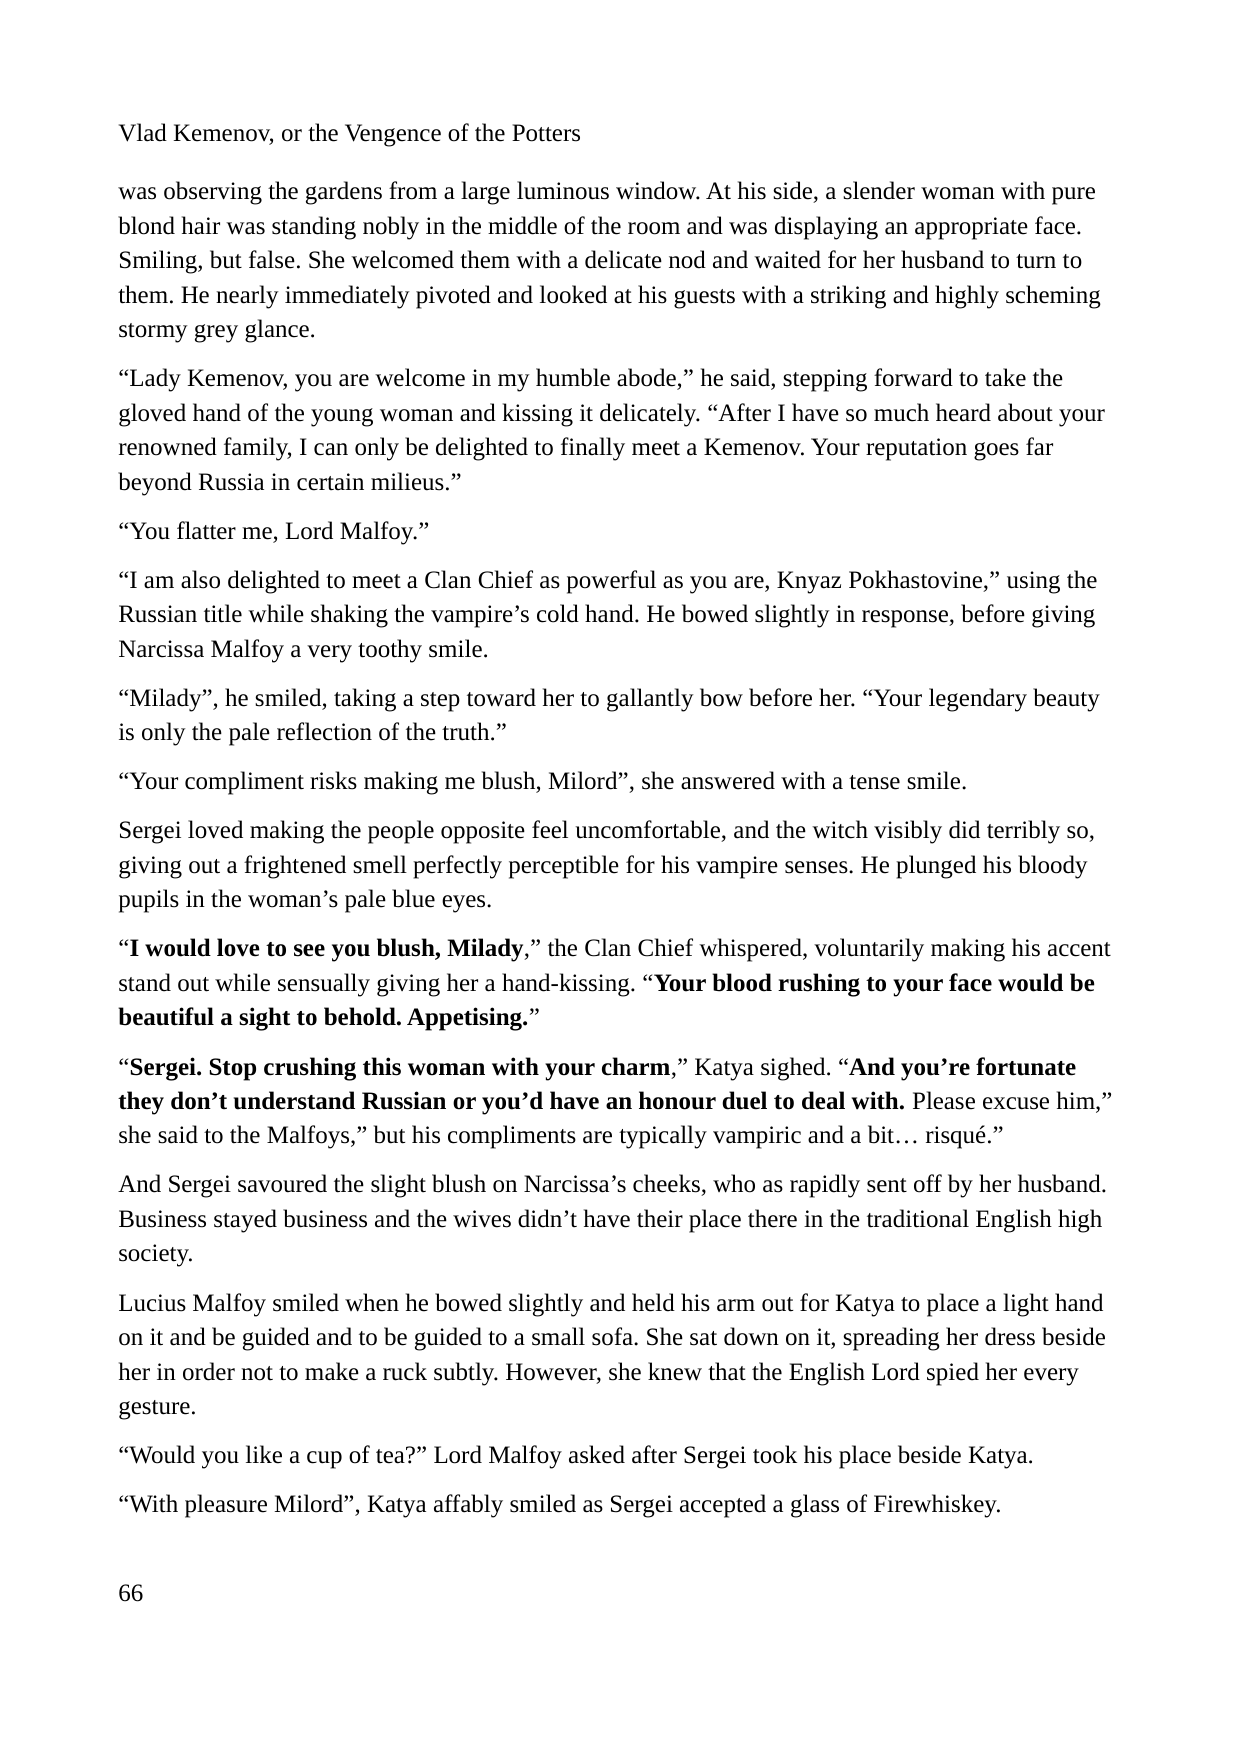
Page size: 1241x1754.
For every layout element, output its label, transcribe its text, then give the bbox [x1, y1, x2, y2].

text Sergei loved making the people opposite feel uncomfortable, and the witch visibly did terribly so, giving out a frightened smell perfectly perceptible for his vampire senses. He plunged his bloody pupils in the woman’s pale blue eyes. [118, 816, 1122, 913]
text “Your compliment risks making me blush, Milord”, she answered with a tense smile. [118, 766, 1122, 795]
text “You flatter me, Lord Malfoy.” [118, 516, 1122, 544]
text “With pleasure Milord”, Katya affably smiled as Sergei accepted a glass of Firewhiskey. [118, 1489, 1122, 1518]
text “Milady”, he smiled, taking a step toward her to gallantly bow before her. “Your legendary beauty is only the pale reflection of the truth.” [118, 683, 1122, 746]
text “I am also delighted to meet a Clan Chief as powerful as you are, Knyaz Pokhastovine,” using the Russian title while shaking the vampire’s cold hand. He bowed slightly in response, before giving Narcissa Malfoy a very toothy smile. [118, 565, 1122, 663]
text “Would you like a cup of tea?” Lord Malfoy asked after Sergei took his place beside Katya. [118, 1440, 1122, 1469]
text “Lady Kemenov, you are welcome in my humble abode,” he said, stepping forward to take the gloved hand of the young woman and kissing it delicately. “After I have so much heard about your renowned family, I can only be delighted to finally meet a Kemenov. Your reputation goes far beyond Russia in certain milieus.” [118, 363, 1122, 496]
text “I would love to see you blush, Milady,” the Clan Chief whispered, voluntarily making his accent stand out while sensually giving her a hand-kissing. “Your blood rushing to your face would be beautiful a sight to behold. Appetising.” [118, 933, 1122, 1031]
text Lucius Malfoy smiled when he bowed slightly and held his arm out for Katya to place a light hand on it and be guided and to be guided to a small sofa. She sat down on it, spreading her dress beside her in order not to make a ruck subtly. However, she knew that the English Lord spied her every gesture. [118, 1288, 1122, 1420]
text “Sergei. Stop crushing this woman with your charm,” Katya sighed. “And you’re fortunate they don’t understand Russian or you’d have an honour duel to deal with. Please excuse him,” she said to the Malfoys,” but his compliments are typically vampiric and a bit… risqué.” [118, 1052, 1122, 1149]
text was observing the gardens from a large luminous window. At his side, a slender woman with pure blond hair was standing nobly in the middle of the room and was displaying an appropriate face. Smiling, but false. She welcomed them with a delicate nod and waited for her husband to turn to them. He nearly immediately pivoted and looked at his guests with a striking and highly scheming stormy grey glance. [118, 176, 1122, 343]
text And Sergei savoured the slight blush on Narcissa’s cheeks, who as rapidly sent off by her husband. Business stayed business and the wives didn’t have their place there in the traditional English high society. [118, 1169, 1122, 1267]
